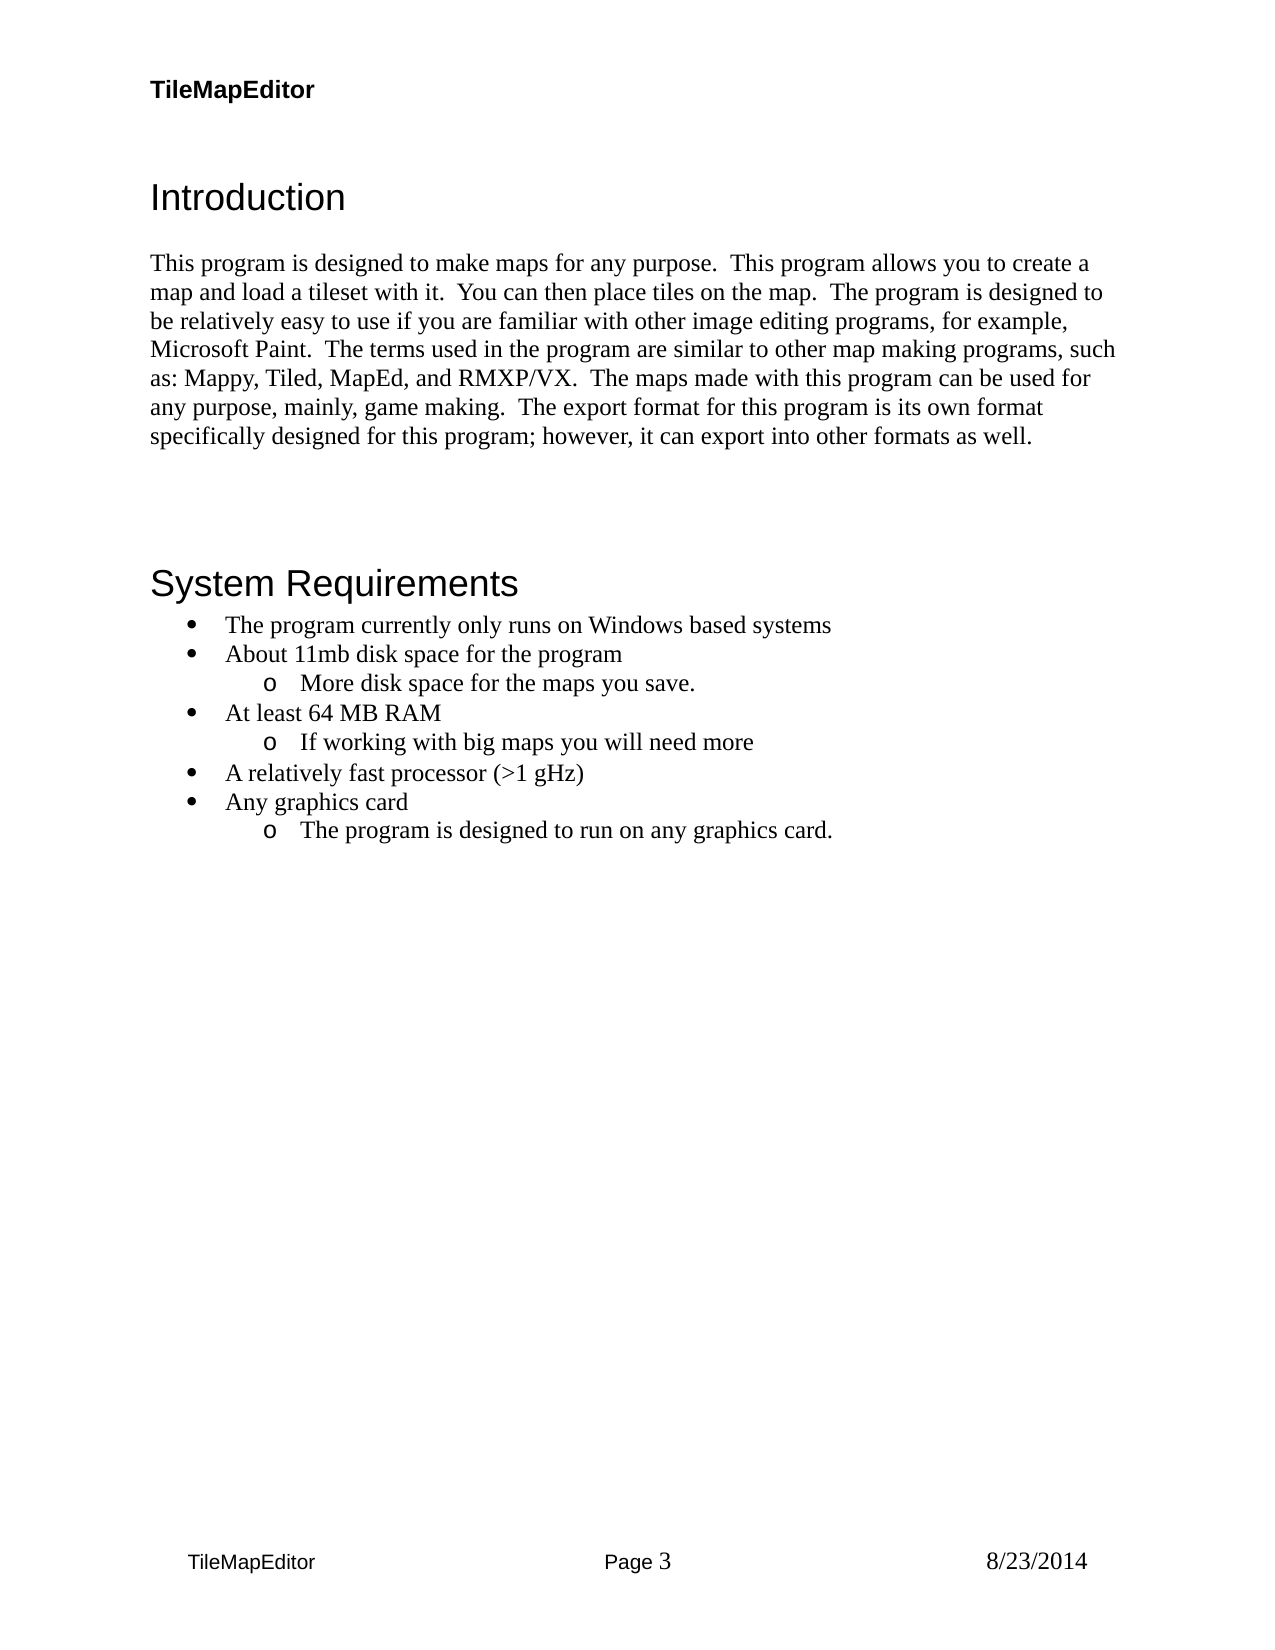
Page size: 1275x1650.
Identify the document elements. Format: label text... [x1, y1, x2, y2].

list At least 64 MB RAM [187, 698, 1125, 727]
list The program currently only runs on Windows based systems [187, 610, 1125, 639]
subtitle Introduction [150, 175, 1125, 218]
list The program is designed to run on any graphics card. [262, 816, 1125, 846]
list About 11mb disk space for the program [187, 639, 1125, 668]
list If working with big maps you will need more [262, 727, 1125, 758]
list Any graphics card [187, 787, 1125, 816]
list More disk space for the maps you save. [262, 668, 1125, 698]
text This program is designed to make maps for any purpose. This program allows you to create a map and load a tileset with it. You can then place tiles on the map. The program is designed to be relatively easy to use if you are familiar with other image editing programs, for example, Microsoft Paint. The terms used in the program are similar to other map making programs, such as: Mappy, Tiled, MapEd, and RMXP/VX. The maps made with this program can be used for any purpose, mainly, game making. The export format for this program is its own format specifically designed for this program; however, it can export into other formats as well. [150, 248, 1125, 449]
subtitle System Requirements [150, 561, 1125, 604]
list A relatively fast processor (>1 gHz) [187, 758, 1125, 787]
